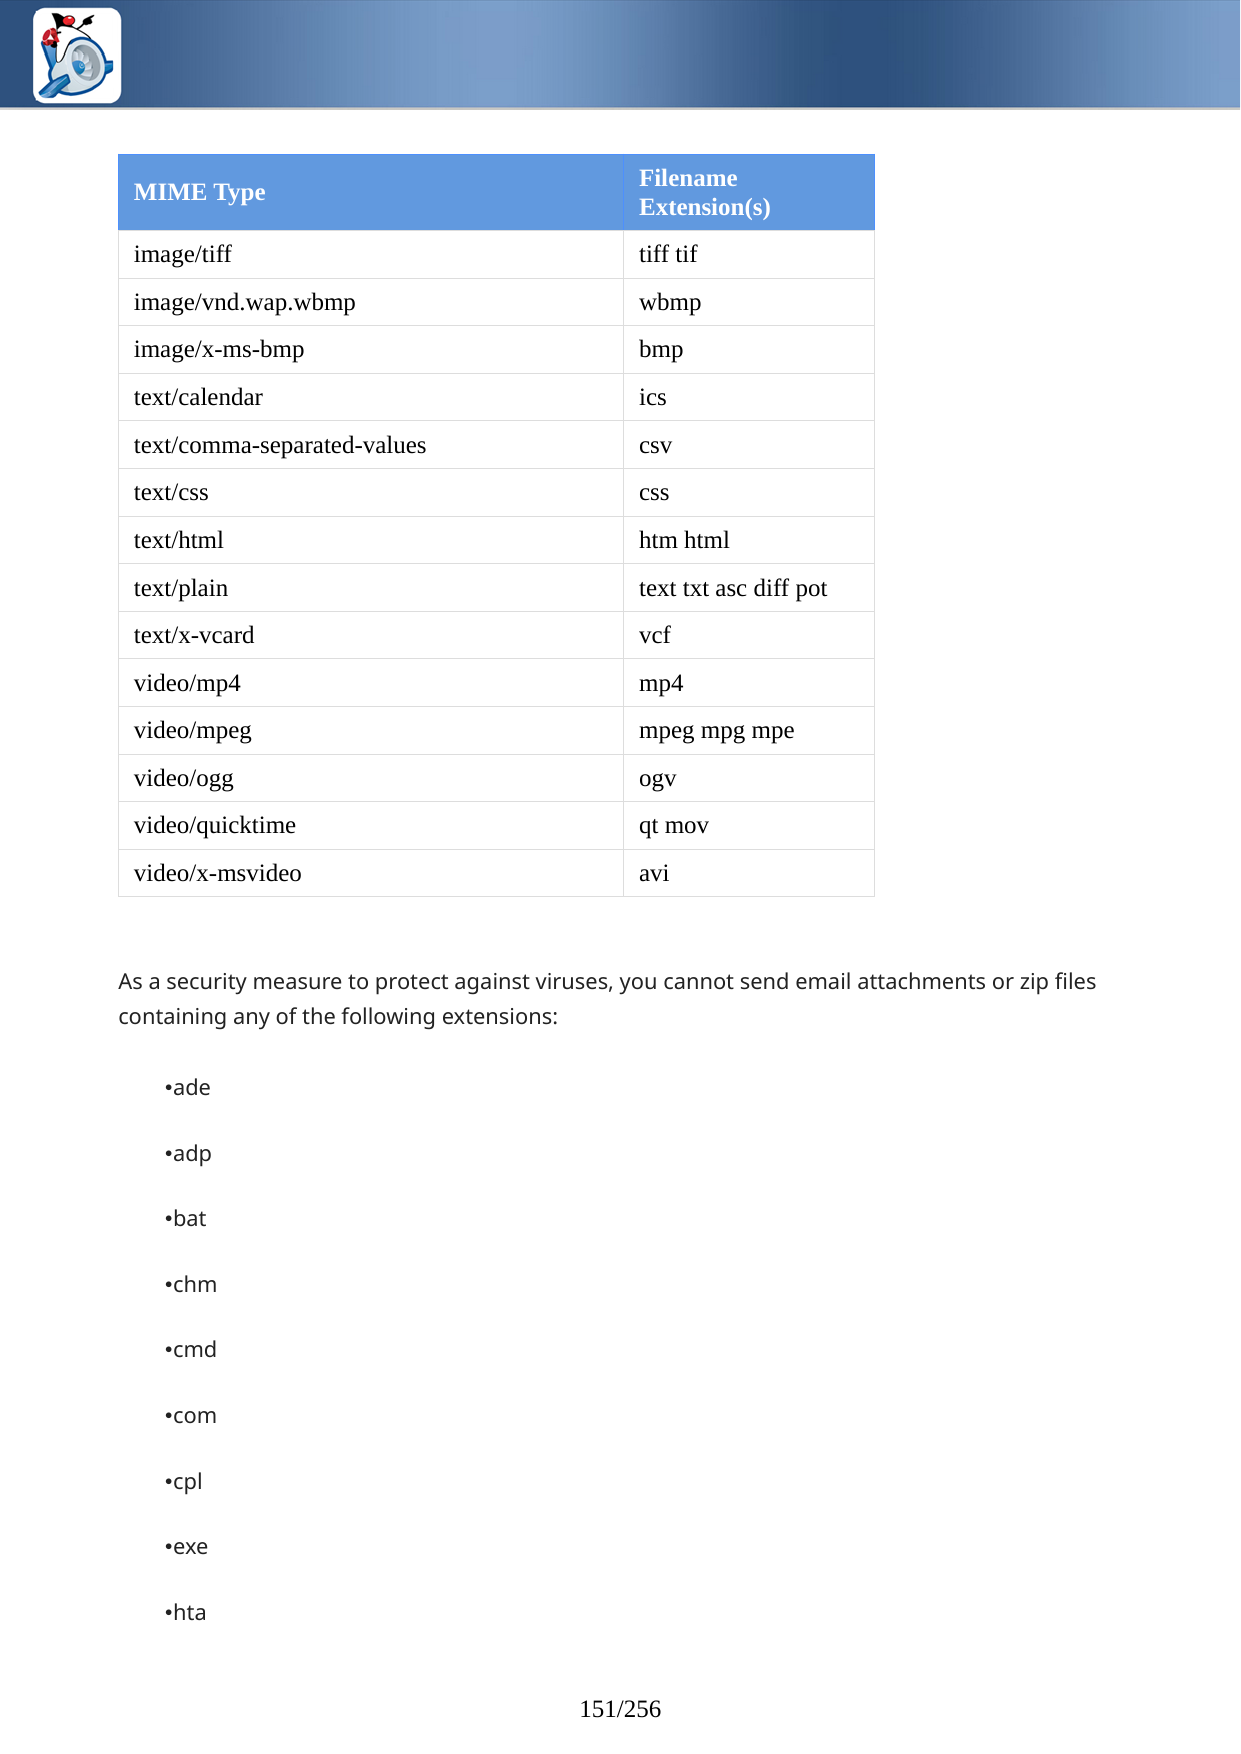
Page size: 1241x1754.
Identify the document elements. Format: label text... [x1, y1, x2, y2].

table_cell avi [624, 850, 874, 896]
table_cell mpeg mpg mpe [624, 707, 874, 753]
table_cell bmp [624, 326, 874, 373]
picture [0, 0, 1241, 110]
list cmd [118, 1330, 1106, 1364]
table_cell text/css [119, 469, 623, 516]
list adp [118, 1133, 1106, 1167]
table_cell htm html [624, 517, 874, 563]
list bat [118, 1198, 1106, 1233]
table_cell image/x-ms-bmp [119, 326, 623, 373]
list chm [118, 1264, 1106, 1298]
table_cell video/quicktime [119, 802, 623, 849]
list exe [118, 1527, 1106, 1561]
table_header MIME Type [119, 155, 623, 230]
list hta [118, 1592, 1106, 1627]
list com [118, 1395, 1106, 1430]
table_cell mp4 [624, 659, 874, 706]
table_cell text txt asc diff pot [624, 564, 874, 611]
list cpl [118, 1461, 1106, 1495]
table_cell text/x-vcard [119, 612, 623, 658]
table_cell ogv [624, 755, 874, 801]
table_cell text/plain [119, 564, 623, 611]
table_cell vcf [624, 612, 874, 658]
table_cell text/calendar [119, 374, 623, 420]
table_cell ics [624, 374, 874, 420]
table_cell qt mov [624, 802, 874, 849]
table_cell text/comma-separated-values [119, 421, 623, 468]
table_cell video/x-msvideo [119, 850, 623, 896]
table_cell text/html [119, 517, 623, 563]
table_cell image/vnd.wap.wbmp [119, 279, 623, 325]
table_cell tiff tif [624, 231, 874, 277]
table_cell video/ogg [119, 755, 623, 801]
list ade [118, 1067, 1106, 1102]
table_header Filename Extension(s) [624, 155, 874, 230]
table_cell wbmp [624, 279, 874, 325]
table_cell image/tiff [119, 231, 623, 277]
table_cell csv [624, 421, 874, 468]
table_cell video/mpeg [119, 707, 623, 753]
table_cell video/mp4 [119, 659, 623, 706]
text As a security measure to protect against viruses, you cannot send email attachments or zip files containing any of the following extensions: [118, 896, 1122, 1031]
table_cell css [624, 469, 874, 516]
